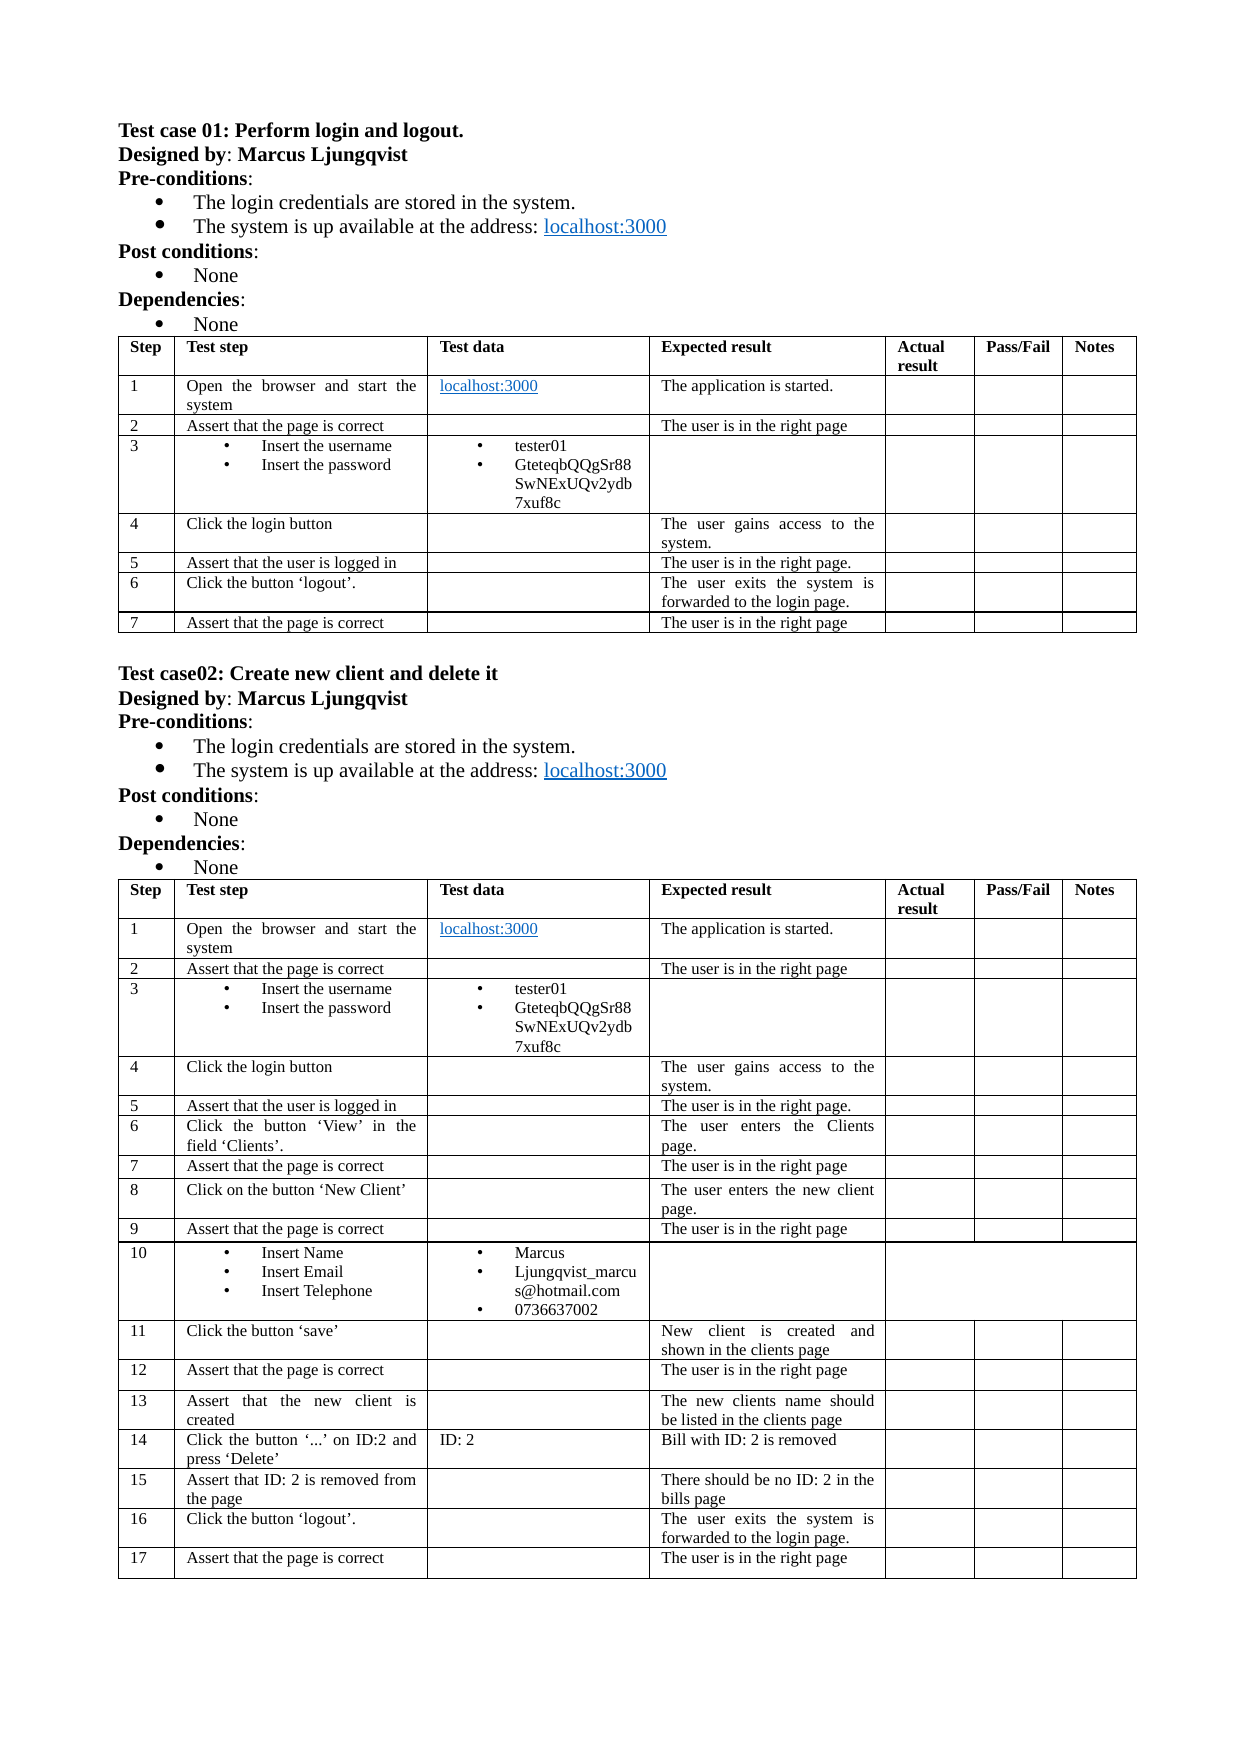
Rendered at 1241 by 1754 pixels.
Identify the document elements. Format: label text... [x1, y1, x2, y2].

table_cell [975, 1430, 1062, 1468]
table_cell [886, 415, 974, 434]
table_cell Insert Name Insert Email Insert Telephone [175, 1243, 427, 1319]
table_cell Open the browser and start the system [175, 919, 427, 957]
table_cell 4 [119, 1057, 174, 1095]
table_header Test step [175, 880, 427, 918]
table_cell Click the button ‘logout’. [175, 1509, 427, 1547]
table_cell [428, 1321, 649, 1359]
table_cell [975, 376, 1062, 414]
table_cell [428, 1156, 649, 1178]
table_cell [1063, 1509, 1136, 1547]
table_cell [975, 979, 1062, 1056]
text Test case 01: Perform login and logout. [118, 118, 1122, 142]
text Post conditions: [118, 239, 1122, 263]
table_cell [428, 1116, 649, 1154]
table_cell Bill with ID: 2 is removed [650, 1430, 885, 1468]
table_cell [650, 979, 885, 1056]
table_cell [975, 1391, 1062, 1429]
list None [156, 855, 1122, 879]
table_cell The user is in the right page [650, 613, 885, 632]
table_cell [886, 1391, 974, 1429]
table_cell [975, 1509, 1062, 1547]
table_cell [1063, 1156, 1136, 1178]
table_cell [428, 1391, 649, 1429]
table_cell Insert the username Insert the password [175, 979, 427, 1056]
table_cell [1063, 959, 1136, 978]
table_cell [1063, 415, 1136, 434]
table_cell [428, 573, 649, 611]
table_cell [886, 573, 974, 611]
table_cell 10 [119, 1243, 174, 1319]
table_cell The user is in the right page [650, 1156, 885, 1178]
table_cell [975, 1548, 1062, 1578]
table_cell [1063, 1057, 1136, 1095]
table_cell 17 [119, 1548, 174, 1578]
table_cell [1063, 919, 1136, 957]
table_cell The user is in the right page [650, 1548, 885, 1578]
table_cell 3 [119, 979, 174, 1056]
table_cell [975, 514, 1062, 552]
table_cell [428, 1219, 649, 1241]
table_cell [975, 1360, 1062, 1389]
table_header Notes [1063, 880, 1136, 918]
table_cell [975, 1219, 1062, 1241]
table_cell [428, 1469, 649, 1508]
table_cell 4 [119, 514, 174, 552]
table_header Pass/Fail [975, 337, 1062, 375]
table_cell Assert that the user is logged in [175, 1096, 427, 1115]
list The login credentials are stored in the system. [156, 733, 1122, 758]
table_cell 13 [119, 1391, 174, 1429]
table_cell [886, 1548, 974, 1578]
table_cell 12 [119, 1360, 174, 1389]
table_cell Insert the username Insert the password [175, 436, 427, 512]
table_cell [1063, 1430, 1136, 1468]
table_cell [886, 436, 974, 512]
table_cell [975, 919, 1062, 957]
table_cell Assert that ID: 2 is removed from the page [175, 1469, 427, 1508]
table_cell 3 [119, 436, 174, 512]
table_cell [886, 1156, 974, 1178]
table_cell 2 [119, 959, 174, 978]
table_header Test data [428, 880, 649, 918]
table_cell The user is in the right page [650, 959, 885, 978]
table_cell [886, 613, 974, 632]
table_cell 6 [119, 573, 174, 611]
table_cell [1063, 553, 1136, 572]
table_cell [975, 1156, 1062, 1178]
table_header Test step [175, 337, 427, 375]
table_cell Click the button ‘logout’. [175, 573, 427, 611]
table_cell Click the button ‘...’ on ID:2 and press ‘Delete’ [175, 1430, 427, 1468]
table_cell [975, 415, 1062, 434]
table_header Notes [1063, 337, 1136, 375]
table_cell 1 [119, 919, 174, 957]
table_cell Assert that the new client is created [175, 1391, 427, 1429]
table_cell [650, 1243, 885, 1319]
table_header Expected result [650, 880, 885, 918]
table_cell [886, 1430, 974, 1468]
table_cell [975, 573, 1062, 611]
table_cell [1063, 1548, 1136, 1578]
list None [156, 311, 1122, 336]
text Designed by: Marcus Ljungqvist [118, 142, 1122, 166]
table_cell Marcus Ljungqvist_marcus@hotmail.com 0736637002 [428, 1243, 649, 1319]
table_cell 8 [119, 1179, 174, 1218]
table_cell Click the button ‘View’ in the field ‘Clients’. [175, 1116, 427, 1154]
table_cell [428, 613, 649, 632]
table_cell [428, 415, 649, 434]
table_header Actual result [886, 337, 974, 375]
table_cell 14 [119, 1430, 174, 1468]
table_cell Assert that the page is correct [175, 415, 427, 434]
table_cell 2 [119, 415, 174, 434]
table_cell The new clients name should be listed in the clients page [650, 1391, 885, 1429]
table_cell The user enters the new client page. [650, 1179, 885, 1218]
table_cell [1063, 376, 1136, 414]
table_cell The user exits the system is forwarded to the login page. [650, 573, 885, 611]
table_cell The user enters the Clients page. [650, 1116, 885, 1154]
table_cell [1063, 1096, 1136, 1115]
table_cell The user is in the right page [650, 1219, 885, 1241]
table_cell [886, 919, 974, 957]
table_cell [886, 1057, 974, 1095]
table_cell There should be no ID: 2 in the bills page [650, 1469, 885, 1508]
table_cell [886, 1179, 974, 1218]
table_cell [428, 1360, 649, 1389]
table_cell [886, 376, 974, 414]
table_cell [428, 1509, 649, 1547]
table_cell 5 [119, 553, 174, 572]
table_cell tester01 GteteqbQQgSr88SwNExUQv2ydb7xuf8c [428, 979, 649, 1056]
table_cell 7 [119, 613, 174, 632]
table_cell [1063, 573, 1136, 611]
table_cell 16 [119, 1509, 174, 1547]
table_cell [1063, 1391, 1136, 1429]
table_cell Assert that the page is correct [175, 1548, 427, 1578]
table_cell Open the browser and start the system [175, 376, 427, 414]
table_header Actual result [886, 880, 974, 918]
table_cell The user exits the system is forwarded to the login page. [650, 1509, 885, 1547]
table_cell [1063, 1469, 1136, 1508]
table_cell [886, 1096, 974, 1115]
table_cell 15 [119, 1469, 174, 1508]
table_cell localhost:3000 [428, 919, 649, 957]
table_cell [428, 959, 649, 978]
table_cell The application is started. [650, 376, 885, 414]
table_cell The user is in the right page. [650, 553, 885, 572]
table_cell [886, 1469, 974, 1508]
table_header Step [119, 880, 174, 918]
table_header Step [119, 337, 174, 375]
table_cell 1 [119, 376, 174, 414]
table_cell 9 [119, 1219, 174, 1241]
table_cell [428, 1179, 649, 1218]
table_cell Assert that the page is correct [175, 1156, 427, 1178]
list None [156, 263, 1122, 287]
text Dependencies: [118, 287, 1122, 311]
table_cell [975, 1179, 1062, 1218]
table_cell 5 [119, 1096, 174, 1115]
table_cell [1063, 1321, 1136, 1359]
text Test case02: Create new client and delete it [118, 661, 1122, 685]
table_cell [886, 959, 974, 978]
table_cell [886, 1360, 974, 1389]
text Pre-conditions: [118, 166, 1122, 190]
table_cell Assert that the page is correct [175, 613, 427, 632]
list The login credentials are stored in the system. [156, 190, 1122, 214]
table_cell [1063, 1179, 1136, 1218]
table_cell Assert that the page is correct [175, 1219, 427, 1241]
list The system is up available at the address: localhost:3000 [156, 214, 1122, 239]
table_cell [886, 514, 974, 552]
table_cell [1063, 1360, 1136, 1389]
table_cell [428, 514, 649, 552]
table_cell The user is in the right page [650, 1360, 885, 1389]
table_cell [428, 1096, 649, 1115]
table_header Pass/Fail [975, 880, 1062, 918]
table_cell [886, 1321, 974, 1359]
table_cell [975, 1096, 1062, 1115]
table_cell [975, 436, 1062, 512]
table_cell [886, 1509, 974, 1547]
table_header Expected result [650, 337, 885, 375]
table_cell Click on the button ‘New Client’ [175, 1179, 427, 1218]
list The system is up available at the address: localhost:3000 [156, 758, 1122, 782]
table_cell The user is in the right page [650, 415, 885, 434]
table_header Test data [428, 337, 649, 375]
table_cell [1063, 613, 1136, 632]
table_cell [1063, 1116, 1136, 1154]
table_cell [975, 553, 1062, 572]
table_cell [886, 1243, 1136, 1319]
table_cell 6 [119, 1116, 174, 1154]
table_cell [886, 1116, 974, 1154]
table_cell Click the button ‘save’ [175, 1321, 427, 1359]
table_cell [428, 1548, 649, 1578]
table_cell Assert that the page is correct [175, 959, 427, 978]
table_cell [1063, 1219, 1136, 1241]
table_cell [975, 1469, 1062, 1508]
table_cell localhost:3000 [428, 376, 649, 414]
table_cell [975, 959, 1062, 978]
table_cell Assert that the page is correct [175, 1360, 427, 1389]
table_cell [428, 553, 649, 572]
table_cell [428, 1057, 649, 1095]
table_cell 7 [119, 1156, 174, 1178]
table_cell [886, 553, 974, 572]
table_cell 11 [119, 1321, 174, 1359]
table_cell [975, 1057, 1062, 1095]
text Designed by: Marcus Ljungqvist [118, 685, 1122, 709]
table_cell The application is started. [650, 919, 885, 957]
text Dependencies: [118, 831, 1122, 855]
table_cell New client is created and shown in the clients page [650, 1321, 885, 1359]
table_cell [1063, 979, 1136, 1056]
table_cell [975, 1321, 1062, 1359]
table_cell [1063, 436, 1136, 512]
table_cell tester01 GteteqbQQgSr88SwNExUQv2ydb7xuf8c [428, 436, 649, 512]
table_cell [975, 1116, 1062, 1154]
table_cell The user gains access to the system. [650, 514, 885, 552]
table_cell The user is in the right page. [650, 1096, 885, 1115]
table_cell ID: 2 [428, 1430, 649, 1468]
table_cell Assert that the user is logged in [175, 553, 427, 572]
text Pre-conditions: [118, 709, 1122, 733]
list None [156, 807, 1122, 831]
table_cell [1063, 514, 1136, 552]
table_cell Click the login button [175, 514, 427, 552]
table_cell [886, 979, 974, 1056]
table_cell Click the login button [175, 1057, 427, 1095]
table_cell [886, 1219, 974, 1241]
table_cell The user gains access to the system. [650, 1057, 885, 1095]
table_cell [975, 613, 1062, 632]
text Post conditions: [118, 782, 1122, 807]
table_cell [650, 436, 885, 512]
